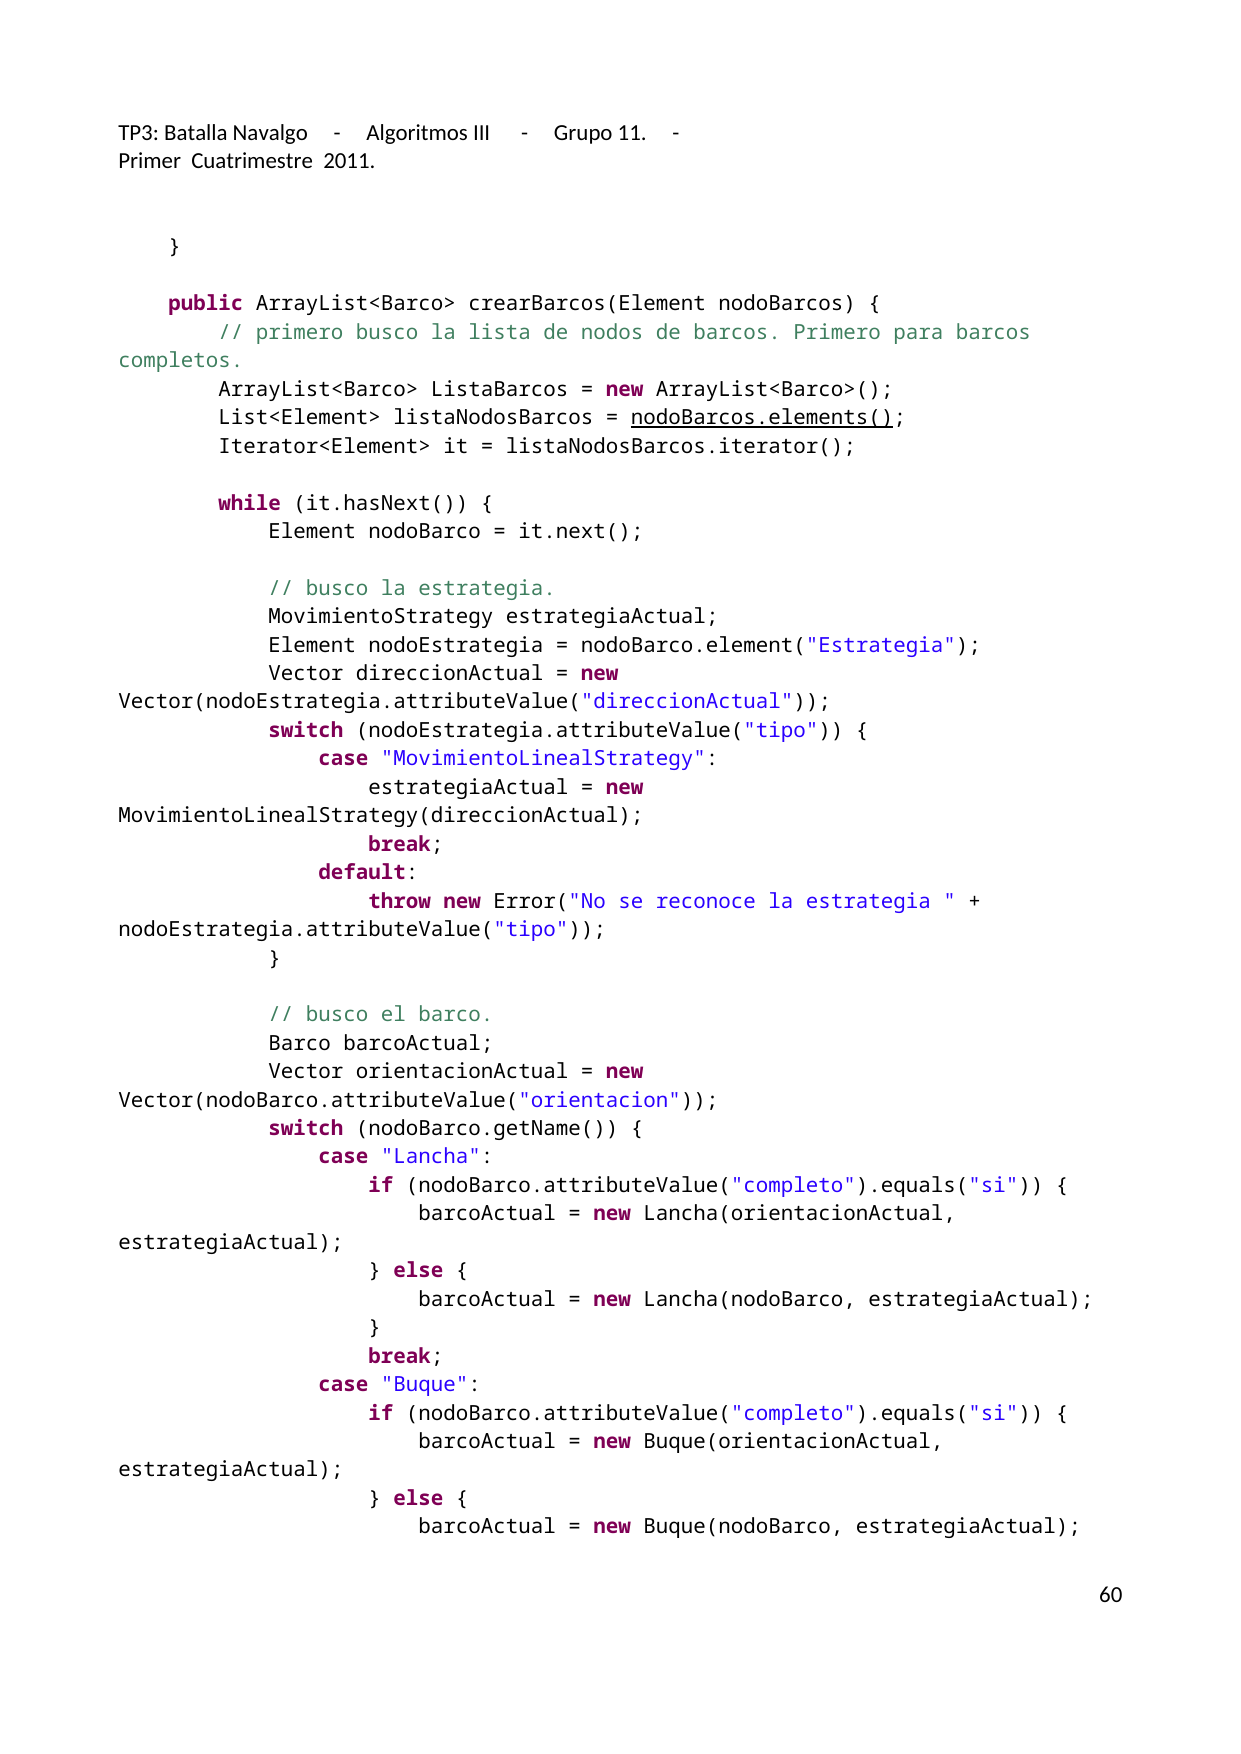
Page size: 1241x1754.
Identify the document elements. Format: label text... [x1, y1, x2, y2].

text if (nodoBarco.attributeValue("completo").equals("si")) { [118, 1398, 1122, 1426]
text } else { [118, 1255, 1122, 1284]
text barcoActual = new Lancha(nodoBarco, estrategiaActual); [118, 1284, 1122, 1312]
text public ArrayList<Barco> crearBarcos(Element nodoBarcos) { [118, 288, 1122, 317]
text estrategiaActual = new MovimientoLinealStrategy(direccionActual); [118, 772, 1122, 829]
text } else { [118, 1483, 1122, 1511]
text Element nodoEstrategia = nodoBarco.element("Estrategia"); [118, 630, 1122, 658]
text break; [118, 1341, 1122, 1369]
text MovimientoStrategy estrategiaActual; [118, 601, 1122, 630]
text if (nodoBarco.attributeValue("completo").equals("si")) { [118, 1170, 1122, 1198]
text barcoActual = new Lancha(orientacionActual, estrategiaActual); [118, 1198, 1122, 1255]
text barcoActual = new Buque(nodoBarco, estrategiaActual); [118, 1511, 1122, 1540]
text throw new Error("No se reconoce la estrategia " + nodoEstrategia.attributeValue("tipo")); [118, 886, 1122, 943]
text Barco barcoActual; [118, 1028, 1122, 1056]
text } [118, 232, 1122, 260]
text // primero busco la lista de nodos de barcos. Primero para barcos completos. [118, 317, 1122, 374]
text // busco la estrategia. [118, 573, 1122, 601]
text Vector direccionActual = new Vector(nodoEstrategia.attributeValue("direccionActual")); [118, 658, 1122, 715]
text } [118, 1312, 1122, 1341]
text } [118, 943, 1122, 971]
text break; [118, 829, 1122, 857]
text default: [118, 857, 1122, 886]
text Iterator<Element> it = listaNodosBarcos.iterator(); [118, 431, 1122, 459]
text Element nodoBarco = it.next(); [118, 516, 1122, 544]
text ArrayList<Barco> ListaBarcos = new ArrayList<Barco>(); [118, 374, 1122, 402]
text while (it.hasNext()) { [118, 488, 1122, 516]
text // busco el barco. [118, 999, 1122, 1028]
text switch (nodoBarco.getName()) { [118, 1113, 1122, 1142]
text case "Buque": [118, 1369, 1122, 1398]
text List<Element> listaNodosBarcos = nodoBarcos.elements(); [118, 402, 1122, 431]
text barcoActual = new Buque(orientacionActual, estrategiaActual); [118, 1426, 1122, 1483]
text case "Lancha": [118, 1142, 1122, 1170]
text switch (nodoEstrategia.attributeValue("tipo")) { [118, 715, 1122, 743]
text Vector orientacionActual = new Vector(nodoBarco.attributeValue("orientacion")); [118, 1056, 1122, 1113]
text case "MovimientoLinealStrategy": [118, 743, 1122, 772]
